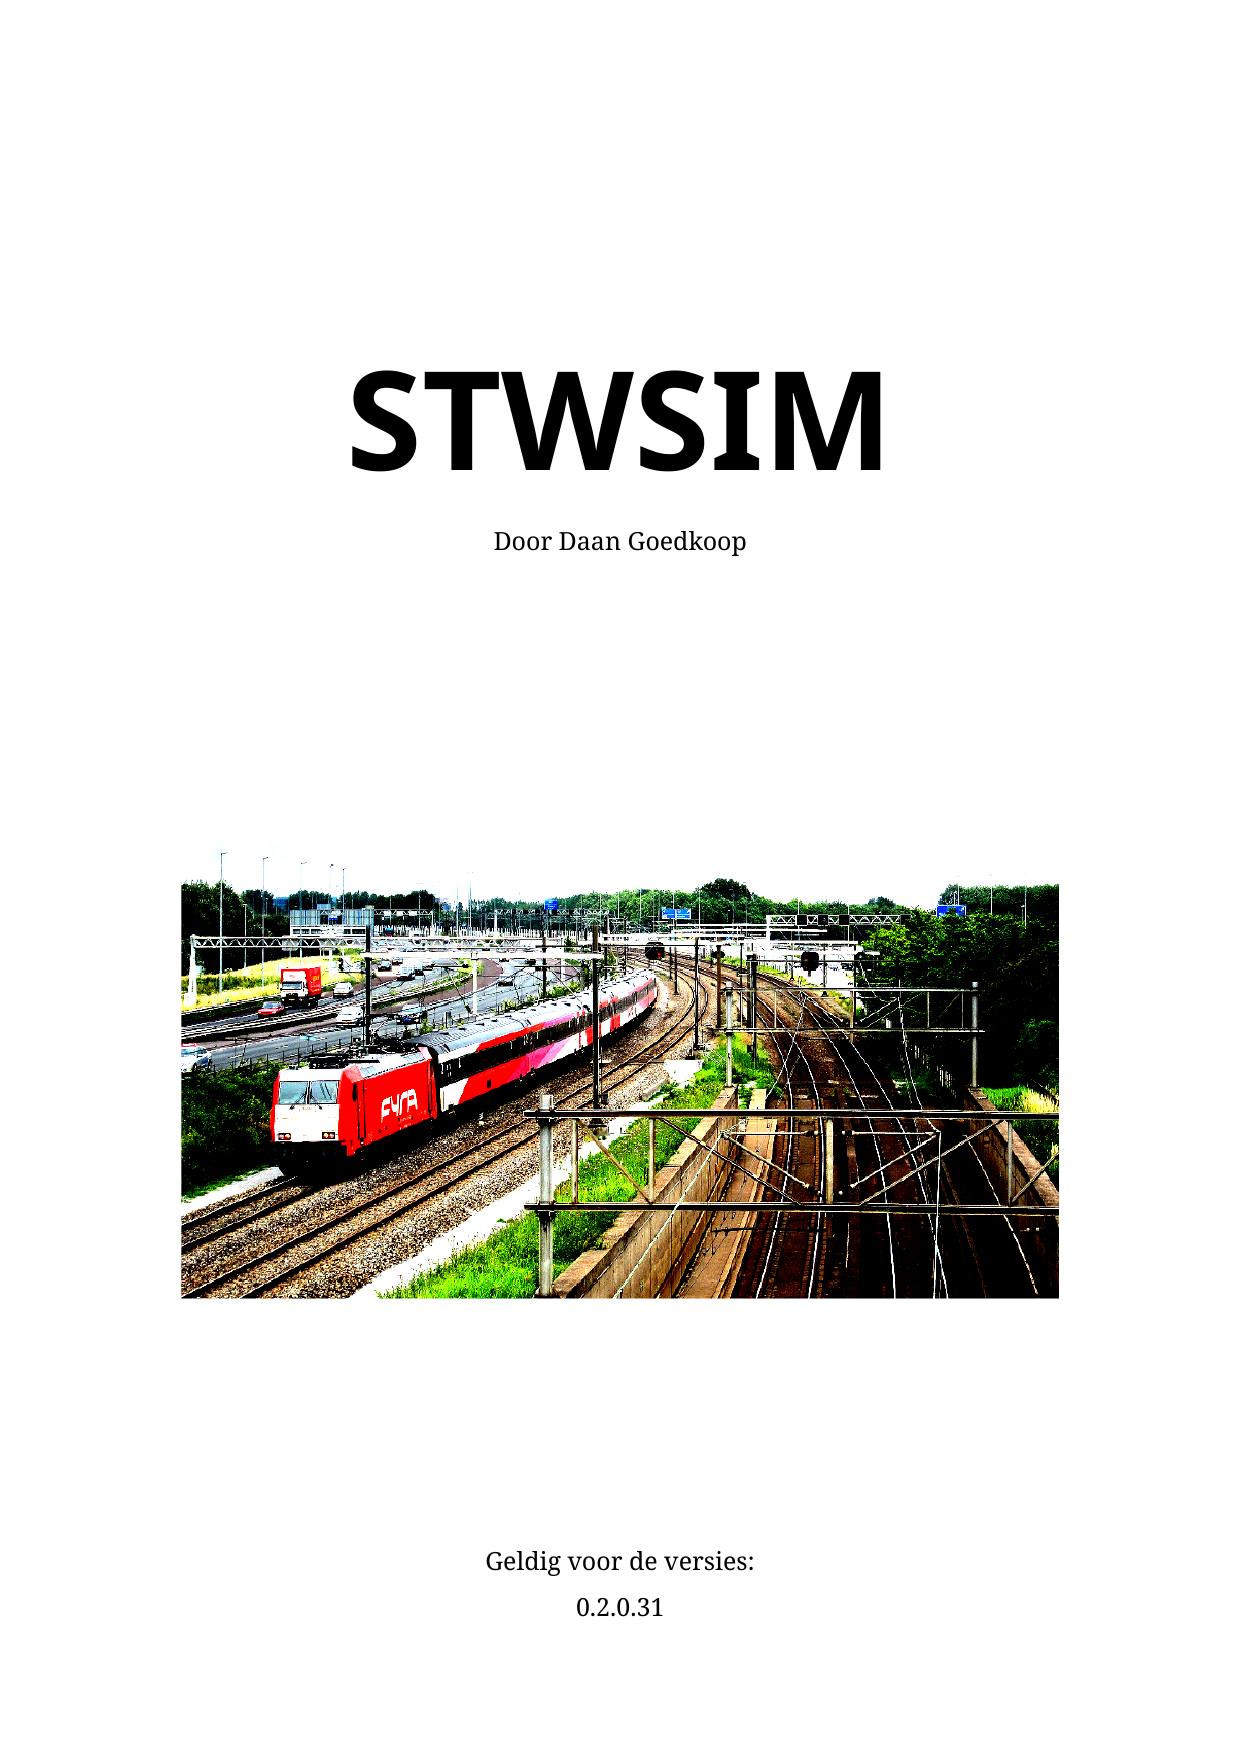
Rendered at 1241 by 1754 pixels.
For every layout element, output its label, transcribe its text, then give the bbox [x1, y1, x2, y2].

text Geldig voor de versies: [118, 1543, 1122, 1577]
text 0.2.0.31 [118, 1590, 1122, 1624]
text STWSIM [118, 324, 1122, 511]
text Door Daan Goedkoop [118, 523, 1122, 557]
